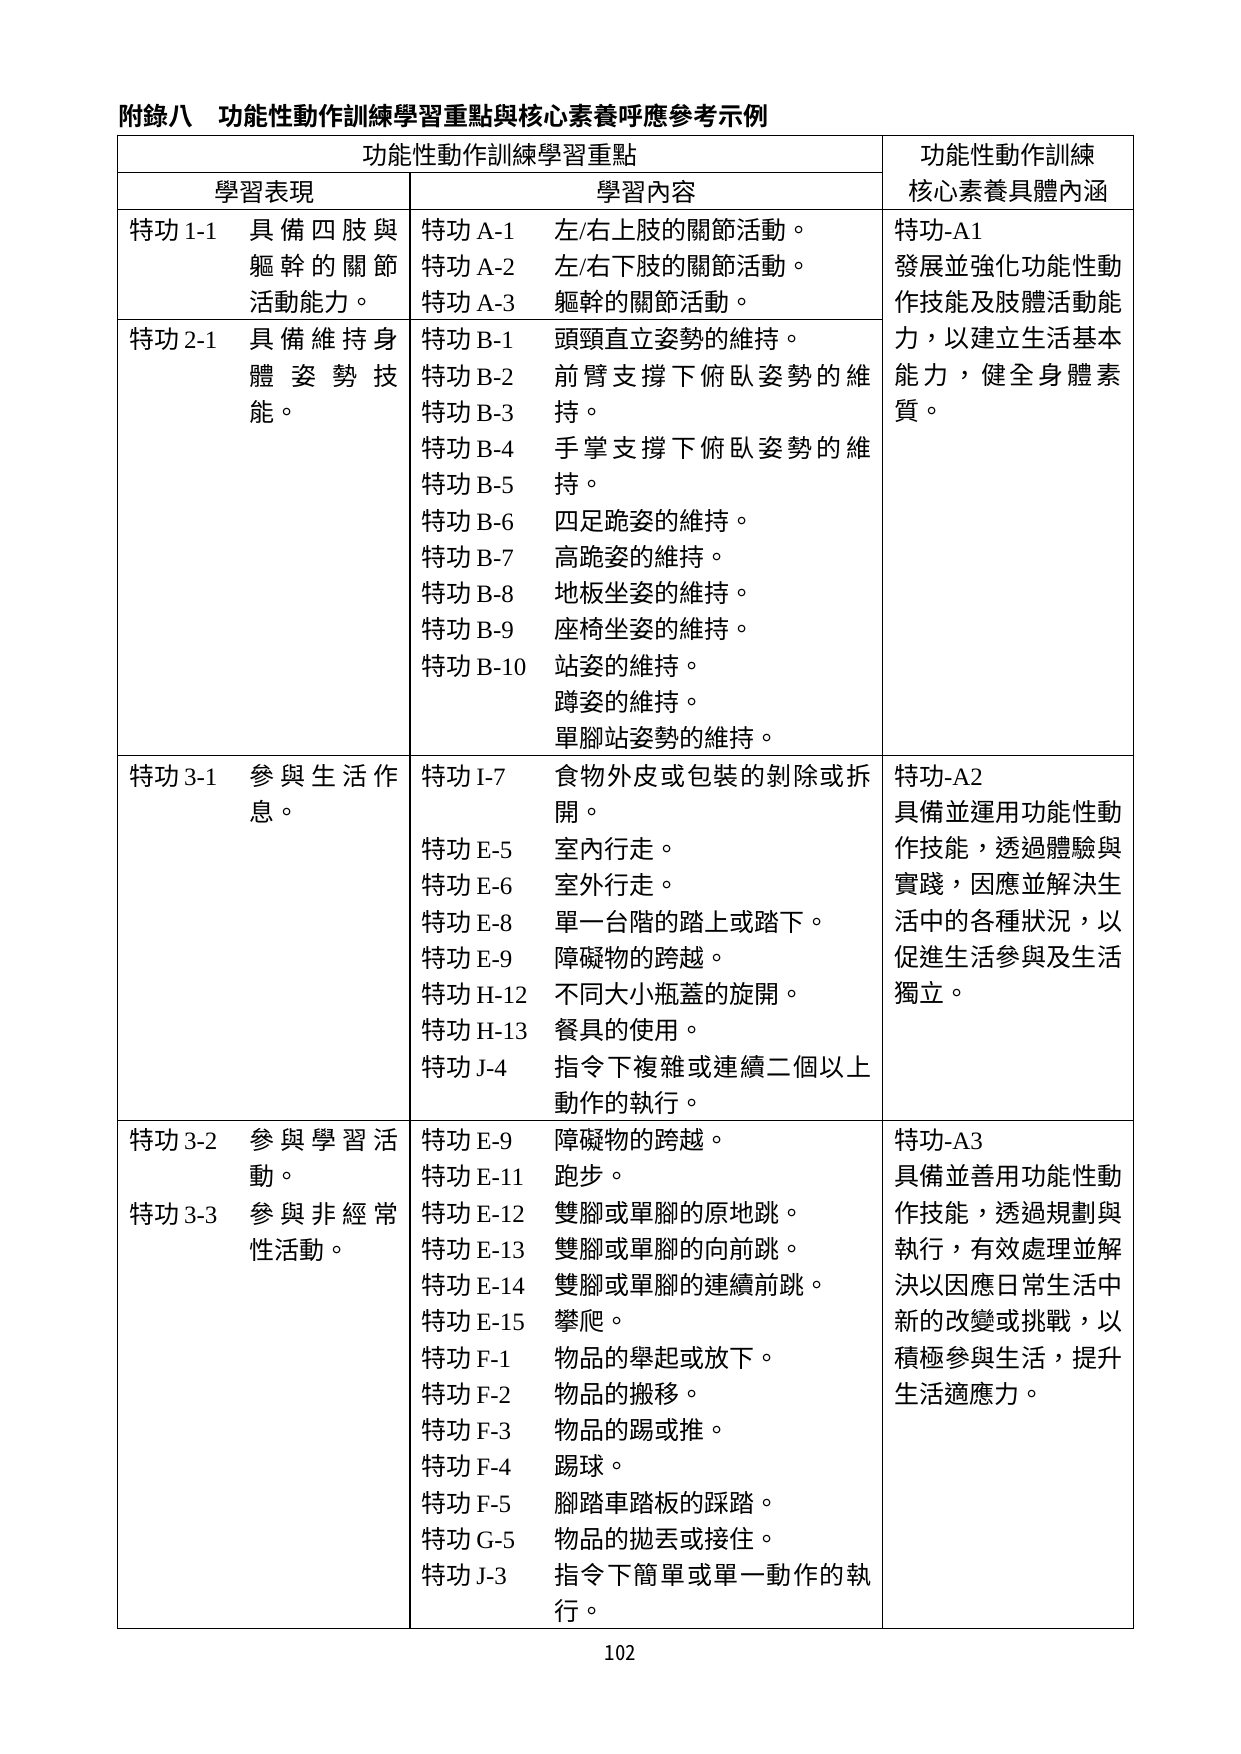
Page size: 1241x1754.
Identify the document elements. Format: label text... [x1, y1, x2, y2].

table_cell 參與非經常性活動。 [238, 1193, 409, 1267]
table_cell 特功I-7 [411, 756, 543, 828]
table_header 功能性動作訓練學習重點 [118, 136, 882, 172]
table_cell 障礙物的跨越。 跑步。 雙腳或單腳的原地跳。 雙腳或單腳的向前跳。 雙腳或單腳的連續前跳。 攀爬。 物品的舉起或放下。 物品的搬移。 物品的踢或推。 踢球。 腳踏車踏板的踩踏。 物品的拋丟或接住。 指令下簡單或單一動作的執行。 [543, 1121, 882, 1628]
table_cell 頭頸直立姿勢的維持。 前臂支撐下俯臥姿勢的維持。 手掌支撐下俯臥姿勢的維持。 四足跪姿的維持。 高跪姿的維持。 地板坐姿的維持。 座椅坐姿的維持。 站姿的維持。 蹲姿的維持。 單腳站姿勢的維持。 [543, 320, 882, 755]
table_cell 特功E-9 特功E-11 特功E-12 特功E-13 特功E-14 特功E-15 特功F-1 特功F-2 特功F-3 特功F-4 特功F-5 特功G-5 特功J-3 [411, 1121, 543, 1628]
table_cell 特功3-1 [118, 756, 238, 1119]
table_cell 參與生活作息。 [238, 756, 409, 1119]
table_cell 食物外皮或包裝的剝除或拆開。 [543, 756, 882, 828]
table_cell 特功A-1 特功A-2 特功A-3 [411, 210, 543, 319]
table_header 功能性動作訓練 核心素養具體內涵 [883, 136, 1133, 209]
table_cell 特功-A2 具備並運用功能性動作技能，透過體驗與實踐，因應並解決生活中的各種狀況，以促進生活參與及生活獨立。 [883, 756, 1133, 1119]
table_cell 特功-A1 發展並強化功能性動作技能及肢體活動能力，以建立生活基本能力，健全身體素質。 [883, 210, 1133, 755]
table_cell [238, 1267, 409, 1628]
table_cell 特功3-2 [118, 1121, 238, 1193]
table_cell 特功3-3 [118, 1193, 238, 1267]
table_cell 學習表現 [118, 173, 409, 209]
table_cell 具備四肢與軀幹的關節活動能力。 [238, 210, 409, 319]
subtitle 附錄八 功能性動作訓練學習重點與核心素養呼應參考示例 [118, 89, 1122, 134]
table_cell 左/右上肢的關節活動。 左/右下肢的關節活動。 軀幹的關節活動。 [543, 210, 882, 319]
table_cell 特功-A3 具備並善用功能性動作技能，透過規劃與執行，有效處理並解決以因應日常生活中新的改變或挑戰，以積極參與生活，提升生活適應力。 [883, 1121, 1133, 1628]
table_cell 學習內容 [411, 173, 882, 209]
table_cell 特功E-5 特功E-6 特功E-8 特功E-9 特功H-12 特功H-13 特功J-4 [411, 829, 543, 1119]
table_cell [118, 1267, 238, 1628]
table_cell 室內行走。 室外行走。 單一台階的踏上或踏下。 障礙物的跨越。 不同大小瓶蓋的旋開。 餐具的使用。 指令下複雜或連續二個以上動作的執行。 [543, 829, 882, 1119]
table_cell 參與學習活動。 [238, 1121, 409, 1193]
table_cell 特功1-1 [118, 210, 238, 319]
table_cell 特功B-1 特功B-2 特功B-3 特功B-4 特功B-5 特功B-6 特功B-7 特功B-8 特功B-9 特功B-10 [411, 320, 543, 755]
table_cell 具備維持身體姿勢技能。 [238, 320, 409, 755]
table_cell 特功2-1 [118, 320, 238, 755]
